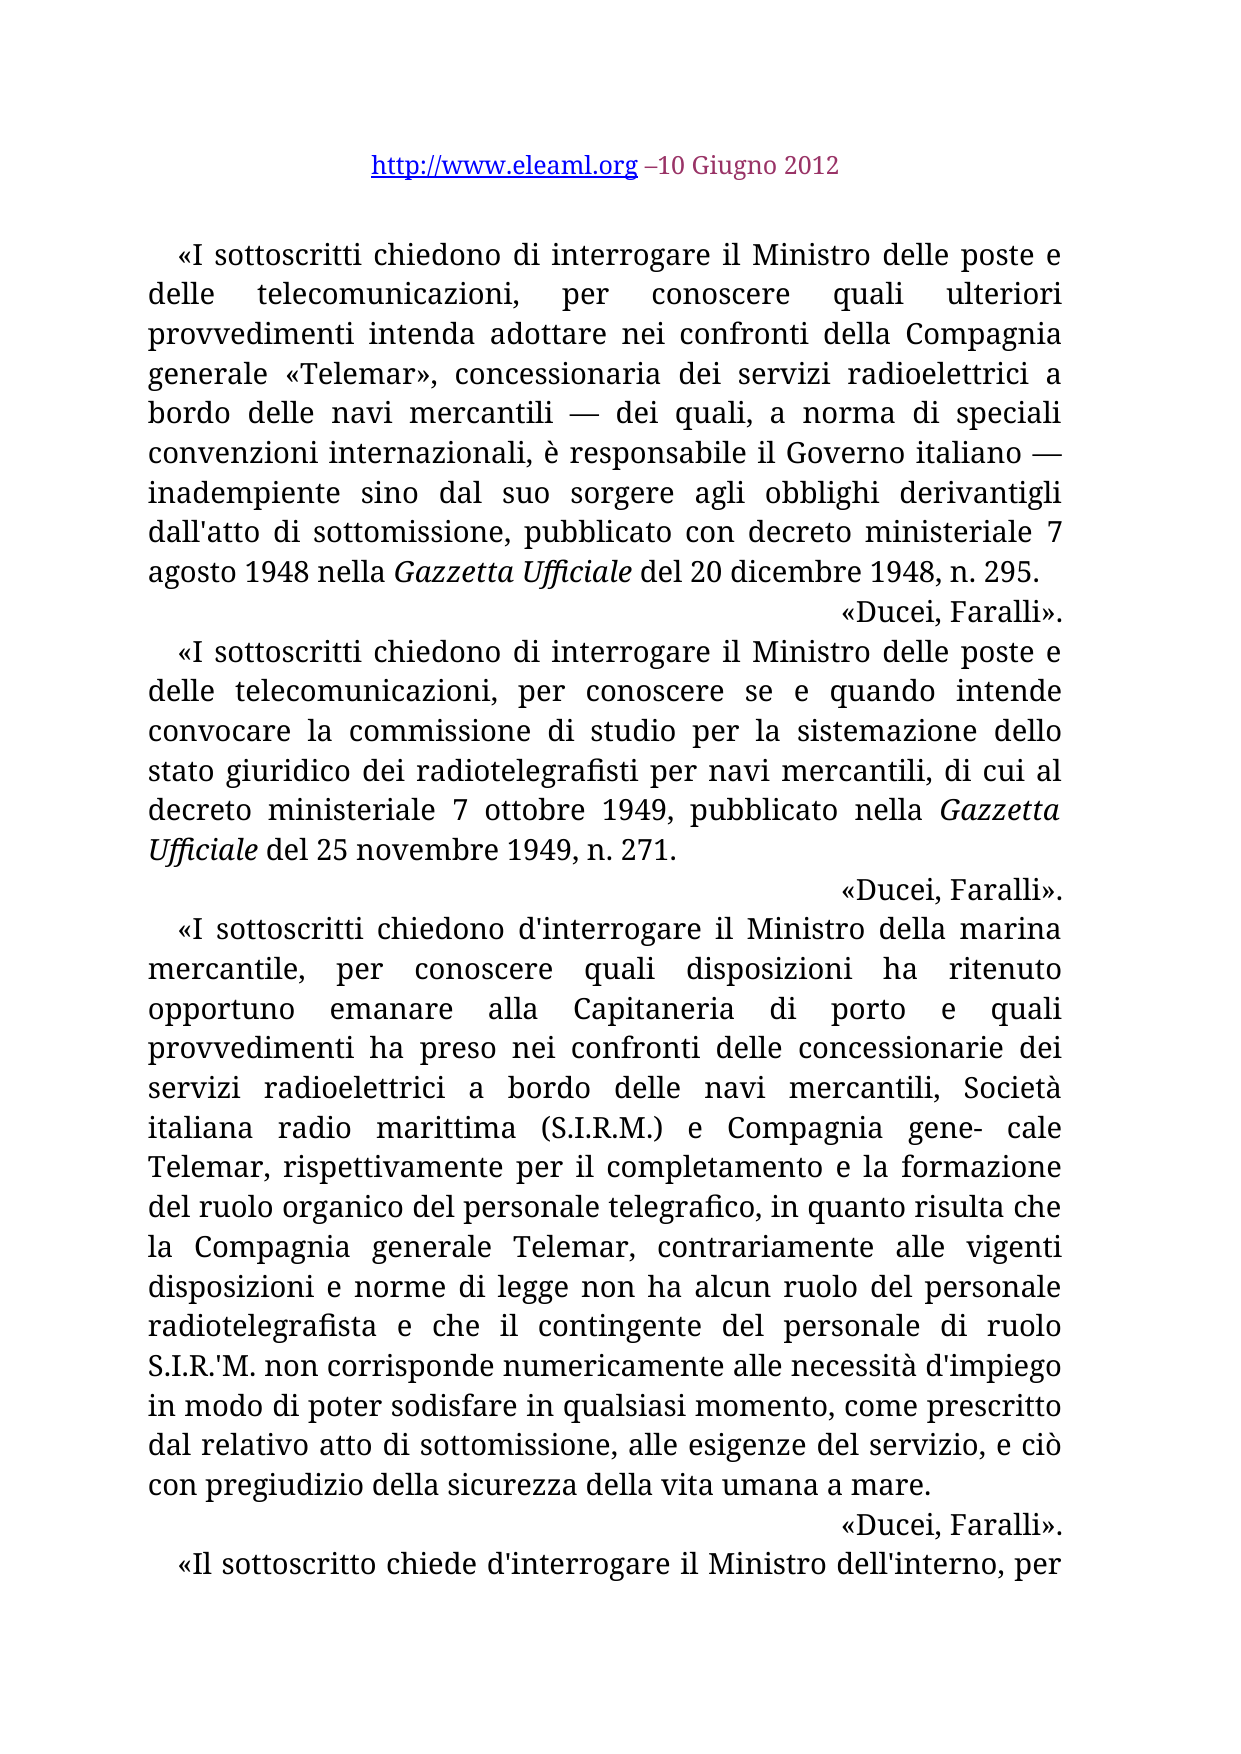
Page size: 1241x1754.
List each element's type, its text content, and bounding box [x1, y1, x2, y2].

text «I sottoscritti chiedono d'interrogare il Ministro della marina mercantile, per conoscere quali disposizioni ha ritenuto opportuno emanare alla Capitaneria di porto e quali provvedimenti ha preso nei confronti delle concessionarie dei servizi radioelettrici a bordo delle navi mercantili, Società italiana radio marittima (S.I.R.M.) e Compagnia gene- cale Telemar, rispettivamente per il completamento e la formazione del ruolo organico del personale telegrafico, in quanto risulta che la Compagnia generale Telemar, contrariamente alle vigenti disposizioni e norme di legge non ha alcun ruolo del personale radiotelegrafista e che il contingente del personale di ruolo S.I.R.'M. non corrisponde numericamente alle necessità d'impiego in modo di poter sodisfare in qualsiasi momento, come prescritto dal relativo atto di sottomissione, alle esigenze del servizio, e ciò con pregiudizio della sicurezza della vita umana a mare. [148, 909, 1063, 1504]
text «I sottoscritti chiedono di interrogare il Ministro delle poste e delle telecomunicazioni, per conoscere se e quando intende convocare la commissione di studio per la sistemazione dello stato giuridico dei radiotelegrafisti per navi mercantili, di cui al decreto ministeriale 7 ottobre 1949, pubblicato nella Gazzetta Ufficiale del 25 novembre 1949, n. 271. [148, 631, 1063, 869]
text «Ducei, Faralli». [148, 1504, 1063, 1544]
text «I sottoscritti chiedono di interrogare il Ministro delle poste e delle telecomunicazioni, per conoscere quali ulteriori provvedimenti intenda adottare nei confronti della Compagnia generale «Telemar», concessionaria dei servizi radioelettrici a bordo delle navi mercantili — dei quali, a norma di speciali convenzioni internazionali, è responsabile il Governo italiano — inadempiente sino dal suo sorgere agli obblighi derivantigli dall'atto di sottomissione, pubblicato con decreto ministeriale 7 agosto 1948 nella Gazzetta Ufficiale del 20 dicembre 1948, n. 295. [148, 234, 1063, 591]
text «Ducei, Faralli». [148, 591, 1063, 631]
text «Il sottoscritto chiede d'interrogare il Ministro dell'interno, per [148, 1544, 1063, 1583]
text «Ducei, Faralli». [148, 869, 1063, 909]
